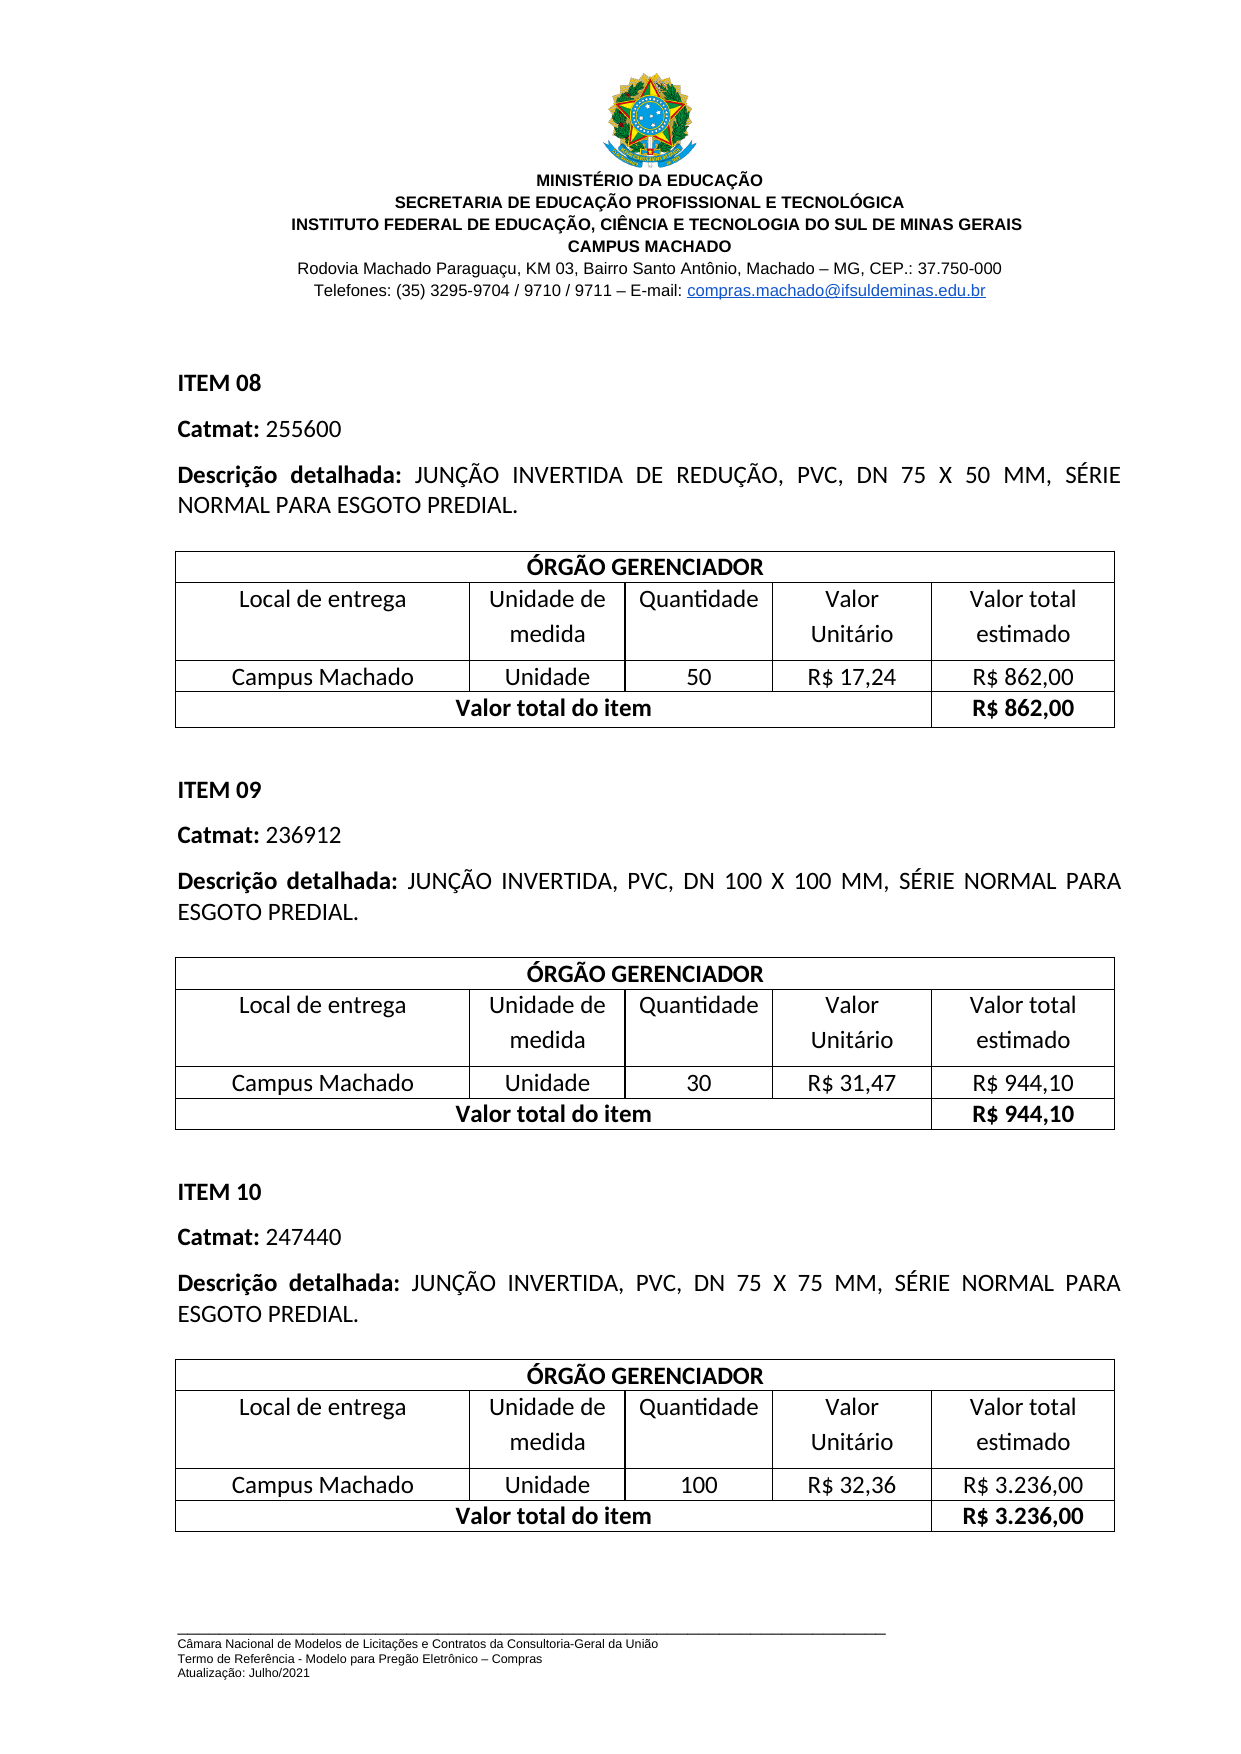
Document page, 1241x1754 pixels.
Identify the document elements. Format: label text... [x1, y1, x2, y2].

table_cell 30 [626, 1067, 772, 1097]
table_cell R$ 32,36 [773, 1469, 931, 1499]
table_cell Quantidade [626, 1391, 772, 1468]
table_header ÓRGÃO GERENCIADOR [176, 552, 1114, 582]
text ITEM 09 [177, 774, 1122, 804]
table_cell Campus Machado [176, 1469, 469, 1499]
table_cell Unidade [470, 1067, 624, 1097]
table_cell Valor Unitário [773, 1391, 931, 1468]
table_cell Valor total estimado [932, 990, 1114, 1066]
table_cell Unidade de medida [470, 1391, 624, 1468]
table_cell R$ 944,10 [932, 1067, 1114, 1097]
table_cell Campus Machado [176, 1067, 469, 1097]
table_cell Campus Machado [176, 661, 469, 691]
table_cell Local de entrega [176, 1391, 469, 1468]
table_cell R$ 944,10 [932, 1099, 1114, 1129]
table_header ÓRGÃO GERENCIADOR [176, 1360, 1114, 1390]
table_cell Unidade [470, 1469, 624, 1499]
table_cell Local de entrega [176, 583, 469, 659]
text Descrição detalhada: JUNÇÃO INVERTIDA DE REDUÇÃO, PVC, DN 75 X 50 MM, SÉRIE NORMAL PARA ESGOTO PREDIAL. [177, 459, 1122, 520]
table_cell Unidade de medida [470, 583, 624, 659]
picture [643, 163, 658, 168]
table_cell Quantidade [626, 990, 772, 1066]
table_cell R$ 3.236,00 [932, 1469, 1114, 1499]
table_cell Valor Unitário [773, 583, 931, 659]
text Catmat: 255600 [177, 413, 1122, 444]
table_cell Unidade de medida [470, 990, 624, 1066]
table_cell R$ 862,00 [932, 661, 1114, 691]
table_cell R$ 3.236,00 [932, 1501, 1114, 1531]
table_cell Valor total estimado [932, 583, 1114, 659]
text Descrição detalhada: JUNÇÃO INVERTIDA, PVC, DN 75 X 75 MM, SÉRIE NORMAL PARA ESGOTO PREDIAL. [177, 1267, 1122, 1328]
text Catmat: 236912 [177, 819, 1122, 850]
table_cell Valor total do item [176, 1501, 931, 1531]
text ITEM 08 [177, 367, 1122, 398]
picture [669, 149, 680, 155]
text Catmat: 247440 [177, 1222, 1122, 1252]
table_cell Valor total do item [176, 1099, 931, 1129]
table_cell R$ 17,24 [773, 661, 931, 691]
table_cell Valor Unitário [773, 990, 931, 1066]
text Descrição detalhada: JUNÇÃO INVERTIDA, PVC, DN 100 X 100 MM, SÉRIE NORMAL PARA ESGOTO PREDIAL. [177, 865, 1122, 926]
table_cell Quantidade [626, 583, 772, 659]
text ITEM 10 [177, 1176, 1122, 1206]
table_cell Unidade [470, 661, 624, 691]
picture [603, 73, 697, 168]
table_header ÓRGÃO GERENCIADOR [176, 958, 1114, 988]
table_cell R$ 31,47 [773, 1067, 931, 1097]
table_cell Valor total do item [176, 692, 931, 727]
table_cell Local de entrega [176, 990, 469, 1066]
table_cell 100 [626, 1469, 772, 1499]
table_cell Valor total estimado [932, 1391, 1114, 1468]
table_cell 50 [626, 661, 772, 691]
table_cell R$ 862,00 [932, 692, 1114, 727]
